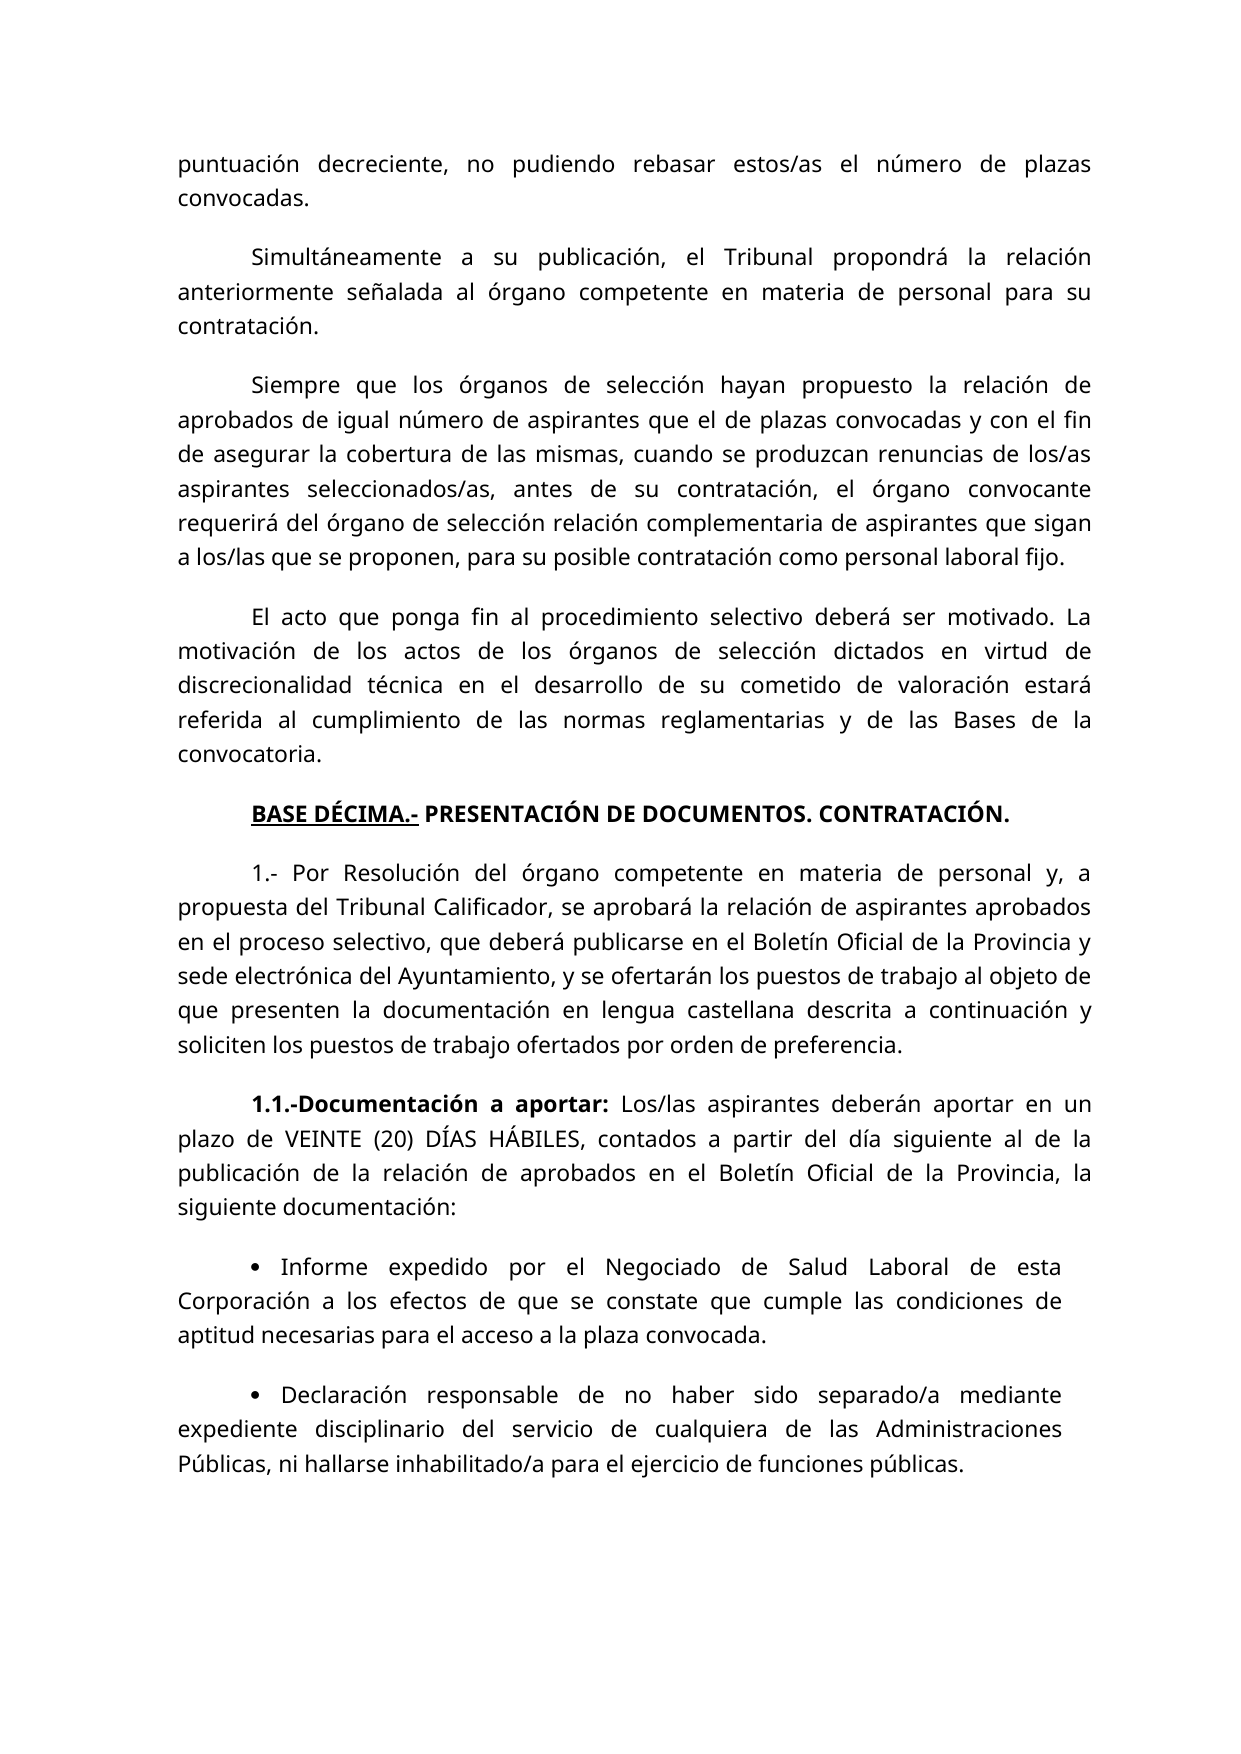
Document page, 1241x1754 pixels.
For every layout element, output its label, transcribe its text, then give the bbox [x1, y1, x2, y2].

list Informe expedido por el Negociado de Salud Laboral de esta Corporación a los efectos de que se constate que cumple las condiciones de aptitud necesarias para el acceso a la plaza convocada. [177, 1251, 1063, 1351]
text BASE DÉCIMA.- PRESENTACIÓN DE DOCUMENTOS. CONTRATACIÓN. [177, 798, 1093, 829]
text El acto que ponga fin al procedimiento selectivo deberá ser motivado. La motivación de los actos de los órganos de selección dictados en virtud de discrecionalidad técnica en el desarrollo de su cometido de valoración estará referida al cumplimiento de las normas reglamentarias y de las Bases de la convocatoria. [177, 601, 1093, 769]
text Siempre que los órganos de selección hayan propuesto la relación de aprobados de igual número de aspirantes que el de plazas convocadas y con el fin de asegurar la cobertura de las mismas, cuando se produzcan renuncias de los/as aspirantes seleccionados/as, antes de su contratación, el órgano convocante requerirá del órgano de selección relación complementaria de aspirantes que sigan a los/las que se proponen, para su posible contratación como personal laboral fijo. [177, 369, 1093, 573]
text Simultáneamente a su publicación, el Tribunal propondrá la relación anteriormente señalada al órgano competente en materia de personal para su contratación. [177, 241, 1093, 341]
text 1.- Por Resolución del órgano competente en materia de personal y, a propuesta del Tribunal Calificador, se aprobará la relación de aspirantes aprobados en el proceso selectivo, que deberá publicarse en el Boletín Oficial de la Provincia y sede electrónica del Ayuntamiento, y se ofertarán los puestos de trabajo al objeto de que presenten la documentación en lengua castellana descrita a continuación y soliciten los puestos de trabajo ofertados por orden de preferencia. [177, 857, 1093, 1060]
text puntuación decreciente, no pudiendo rebasar estos/as el número de plazas convocadas. [177, 148, 1093, 213]
list Declaración responsable de no haber sido separado/a mediante expediente disciplinario del servicio de cualquiera de las Administraciones Públicas, ni hallarse inhabilitado/a para el ejercicio de funciones públicas. [177, 1379, 1063, 1479]
text 1.1.-Documentación a aportar: Los/las aspirantes deberán aportar en un plazo de VEINTE (20) DÍAS HÁBILES, contados a partir del día siguiente al de la publicación de la relación de aprobados en el Boletín Oficial de la Provincia, la siguiente documentación: [177, 1088, 1093, 1223]
